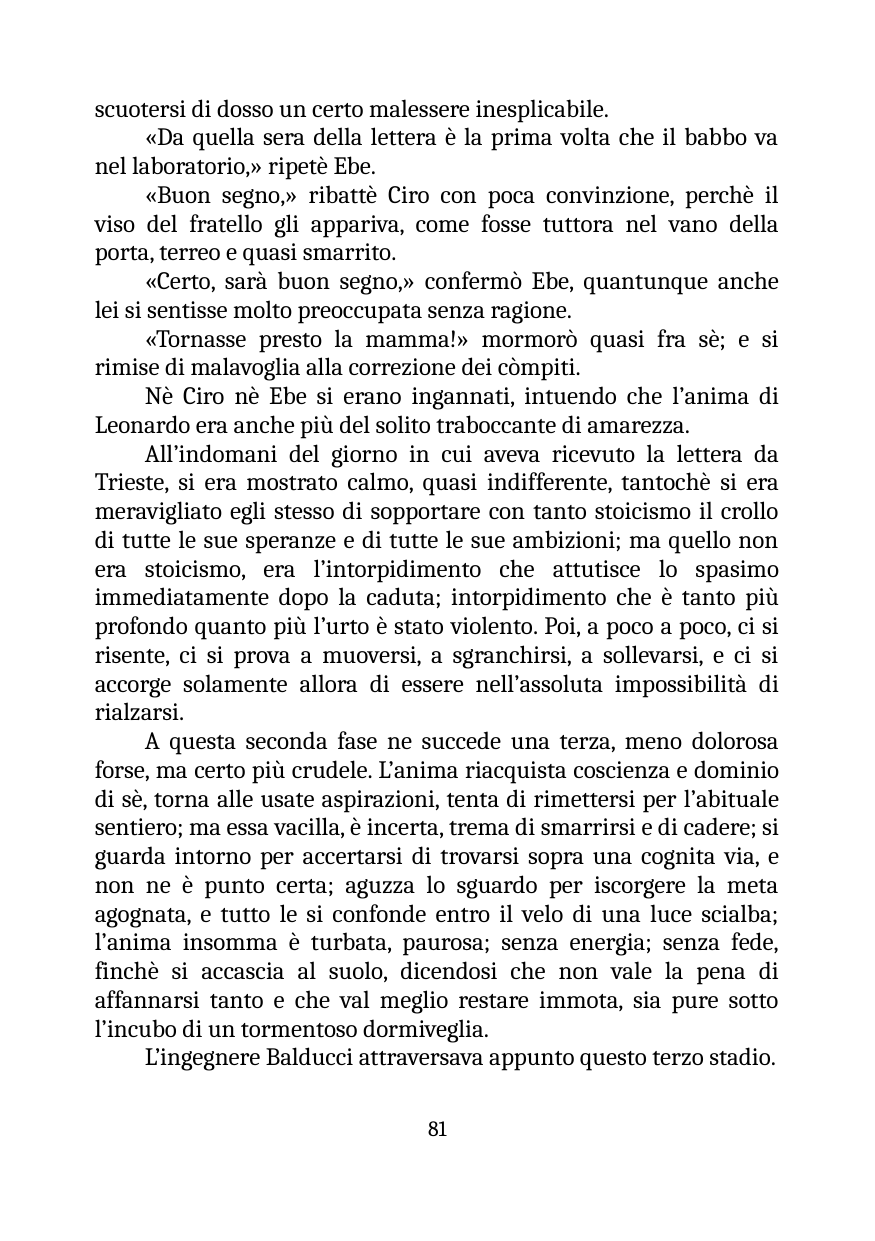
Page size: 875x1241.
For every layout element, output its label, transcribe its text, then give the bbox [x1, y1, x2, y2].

text scuotersi di dosso un certo malessere inesplicabile. [94, 94, 779, 123]
text All’indomani del giorno in cui aveva ricevuto la lettera da Trieste, si era mostrato calmo, quasi indifferente, tantochè si era meravigliato egli stesso di sopportare con tanto stoicismo il crollo di tutte le sue speranze e di tutte le sue ambizioni; ma quello non era stoicismo, era l’intorpidimento che attutisce lo spasimo immediatamente dopo la caduta; intorpidimento che è tanto più profondo quanto più l’urto è stato violento. Poi, a poco a poco, ci si risente, ci si prova a muoversi, a sgranchirsi, a sollevarsi, e ci si accorge solamente allora di essere nell’assoluta impossibilità di rialzarsi. [94, 439, 779, 727]
text «Buon segno,» ribattè Ciro con poca convinzione, perchè il viso del fratello gli appariva, come fosse tuttora nel vano della porta, terreo e quasi smarrito. [94, 181, 779, 267]
text «Tornasse presto la mamma!» mormorò quasi fra sè; e si rimise di malavoglia alla correzione dei còmpiti. [94, 324, 779, 382]
text L’ingegnere Balducci attraversava appunto questo terzo stadio. [94, 1043, 779, 1072]
text «Certo, sarà buon segno,» confermò Ebe, quantunque anche lei si sentisse molto preoccupata senza ragione. [94, 267, 779, 324]
text A questa seconda fase ne succede una terza, meno dolorosa forse, ma certo più crudele. L’anima riacquista coscienza e dominio di sè, torna alle usate aspirazioni, tenta di rimettersi per l’abituale sentiero; ma essa vacilla, è incerta, trema di smarrirsi e di cadere; si guarda intorno per accertarsi di trovarsi sopra una cognita via, e non ne è punto certa; aguzza lo sguardo per iscorgere la meta agognata, e tutto le si confonde entro il velo di una luce scialba; l’anima insomma è turbata, paurosa; senza energia; senza fede, finchè si accascia al suolo, dicendosi che non vale la pena di affannarsi tanto e che val meglio restare immota, sia pure sotto l’incubo di un tormentoso dormiveglia. [94, 727, 779, 1043]
text Nè Ciro nè Ebe si erano ingannati, intuendo che l’anima di Leonardo era anche più del solito traboccante di amarezza. [94, 382, 779, 439]
text «Da quella sera della lettera è la prima volta che il babbo va nel laboratorio,» ripetè Ebe. [94, 123, 779, 181]
